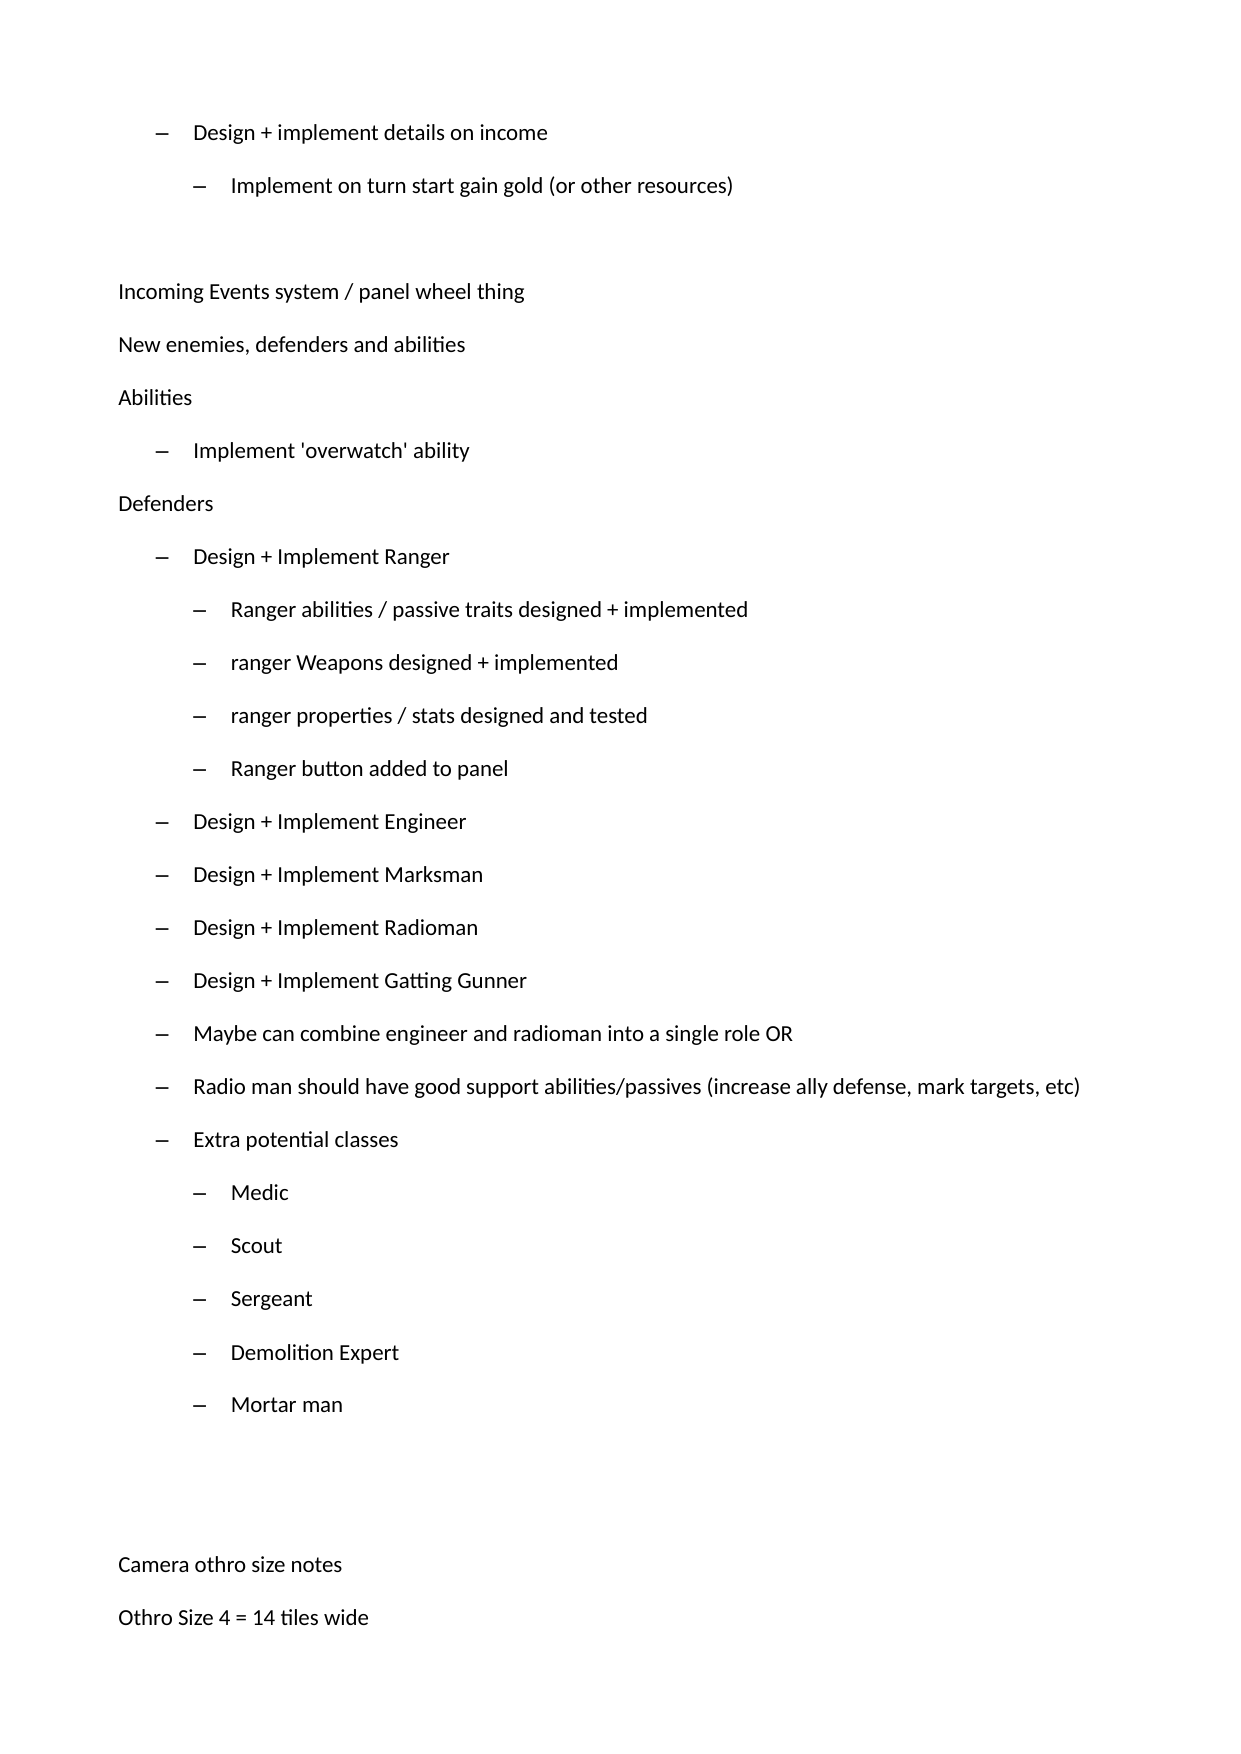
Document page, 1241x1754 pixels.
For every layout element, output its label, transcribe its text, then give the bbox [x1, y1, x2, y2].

list Design + implement details on income [156, 118, 1122, 146]
list Ranger button added to panel [193, 754, 1122, 782]
list Extra potential classes [156, 1126, 1122, 1153]
text Defenders [118, 489, 1122, 517]
text Incoming Events system / panel wheel thing [118, 277, 1122, 305]
list Design + Implement Radioman [156, 913, 1122, 941]
list Demolition Expert [193, 1338, 1122, 1366]
list Maybe can combine engineer and radioman into a single role OR [156, 1019, 1122, 1047]
list Scout [193, 1232, 1122, 1259]
list Design + Implement Ranger [156, 542, 1122, 570]
list ranger Weapons designed + implemented [193, 648, 1122, 676]
list Radio man should have good support abilities/passives (increase ally defense, mark targets, etc) [156, 1072, 1122, 1101]
list Implement 'overwatch' ability [156, 436, 1122, 464]
text Camera othro size notes [118, 1550, 1122, 1578]
list ranger properties / stats designed and tested [193, 701, 1122, 729]
text Othro Size 4 = 14 tiles wide [118, 1603, 1122, 1631]
text New enemies, defenders and abilities [118, 330, 1122, 358]
list Ranger abilities / passive traits designed + implemented [193, 595, 1122, 623]
list Sergeant [193, 1284, 1122, 1313]
list Design + Implement Gatting Gunner [156, 966, 1122, 994]
text Abilities [118, 383, 1122, 411]
list Mortar man [193, 1391, 1122, 1419]
list Medic [193, 1178, 1122, 1207]
list Implement on turn start gain gold (or other resources) [193, 171, 1122, 199]
list Design + Implement Marksman [156, 860, 1122, 888]
list Design + Implement Engineer [156, 807, 1122, 835]
